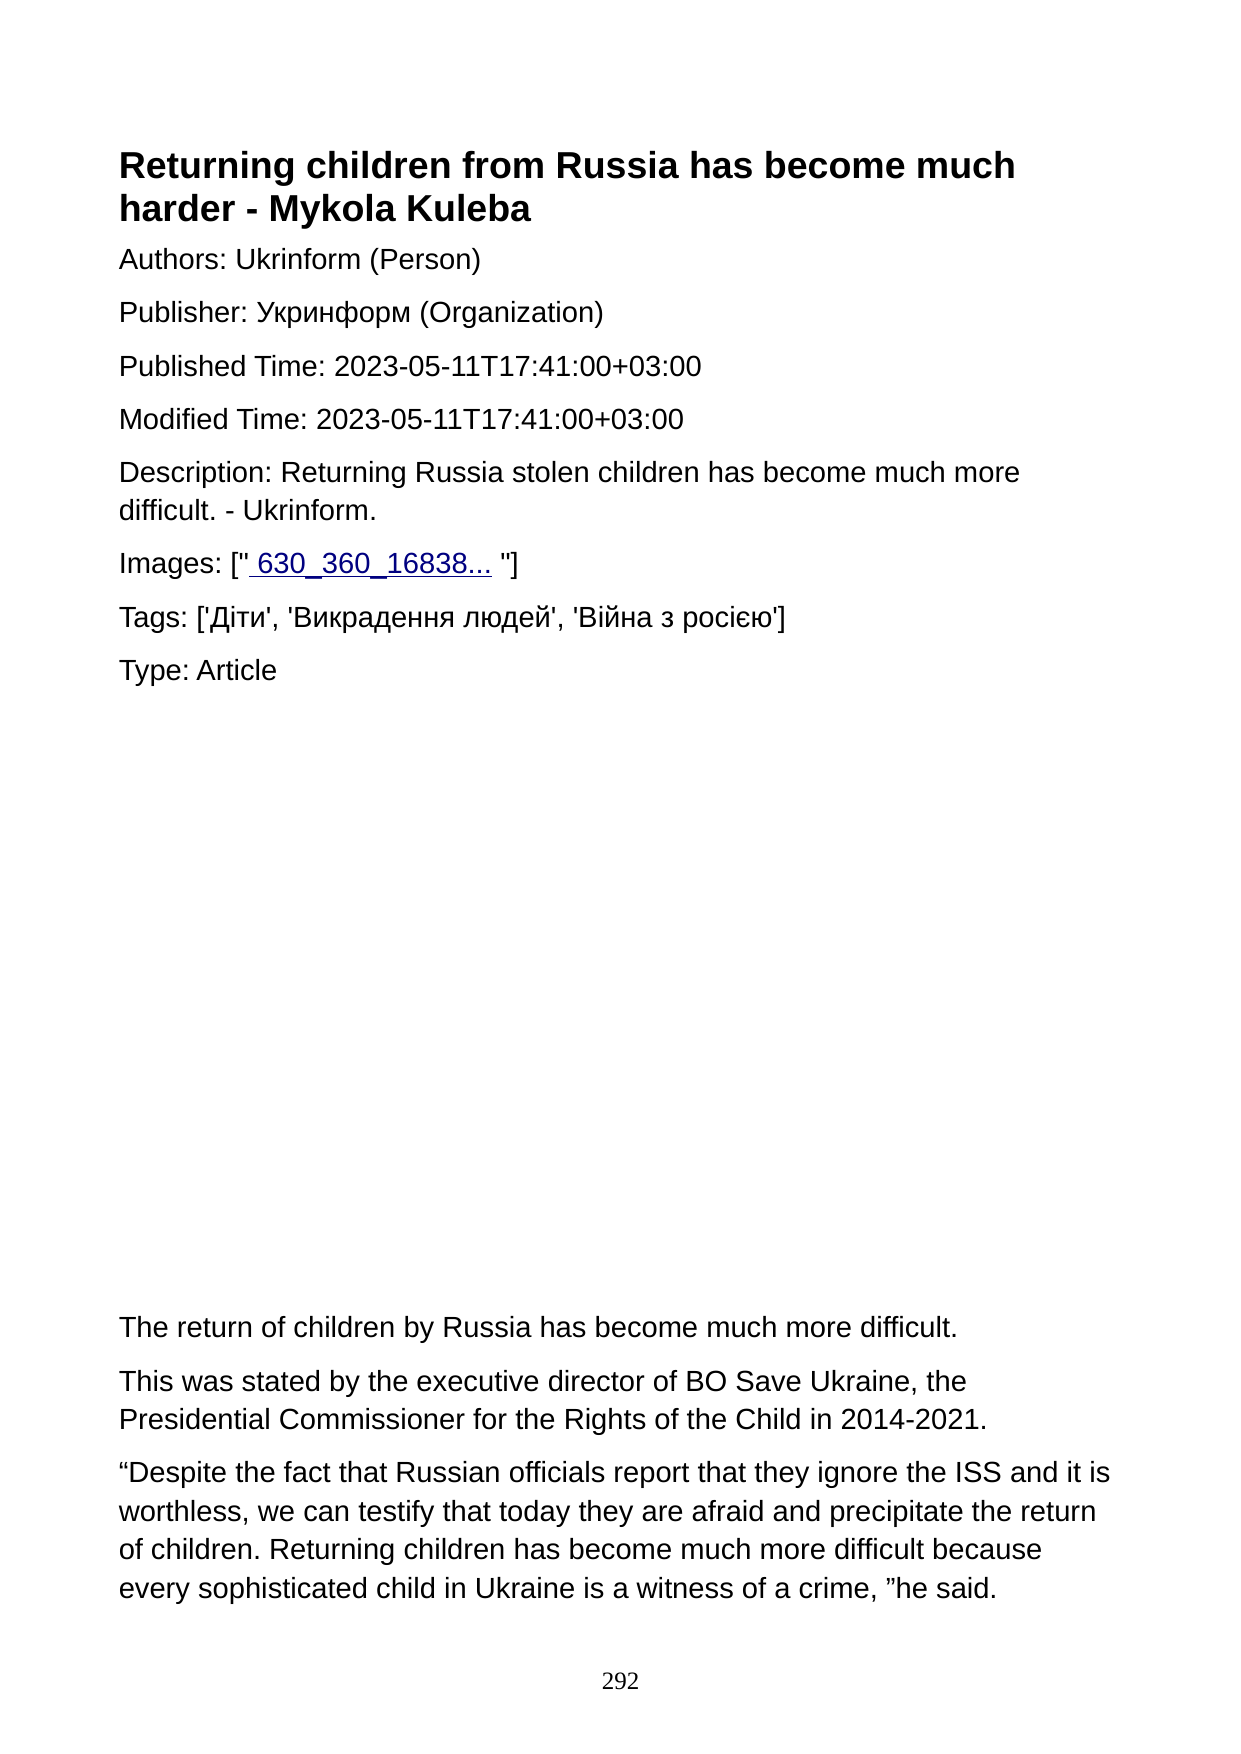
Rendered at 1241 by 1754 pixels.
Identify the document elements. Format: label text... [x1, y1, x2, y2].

text “Despite the fact that Russian officials report that they ignore the ISS and it is worthless, we can testify that today they are afraid and precipitate the return of children. Returning children has become much more difficult because every sophisticated child in Ukraine is a witness of a crime, ”he said. [118, 1455, 1122, 1604]
text Type: Article [118, 653, 1122, 686]
text Published Time: 2023-05-11T17:41:00+03:00 [118, 348, 1122, 382]
text The return of children by Russia has become much more difficult. [118, 706, 1122, 1344]
text This was stated by the executive director of BO Save Ukraine, the Presidential Commissioner for the Rights of the Child in 2014-2021. [118, 1363, 1122, 1436]
text Description: Returning Russia stolen children has become much more difficult. - Ukrinform. [118, 455, 1122, 527]
text Publisher: Укринформ (Organization) [118, 295, 1122, 329]
text Authors: Ukrinform (Person) [118, 242, 1122, 276]
text Modified Time: 2023-05-11T17:41:00+03:00 [118, 402, 1122, 435]
text Images: [" 630_360_16838... "] [118, 546, 1122, 580]
text Tags: ['Діти', 'Викрадення людей', 'Війна з росією'] [118, 599, 1122, 633]
subtitle Returning children from Russia has become much harder - Mykola Kuleba [118, 143, 1122, 230]
